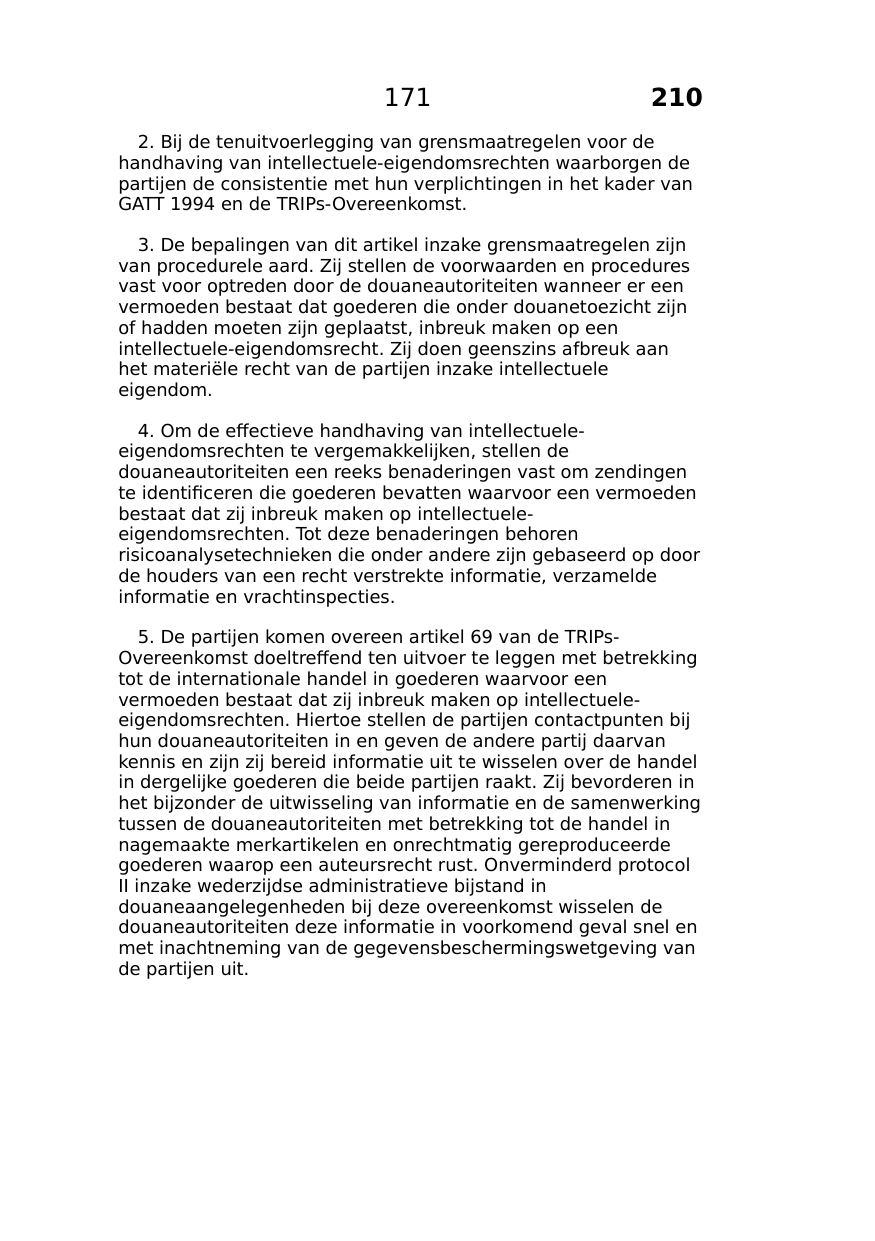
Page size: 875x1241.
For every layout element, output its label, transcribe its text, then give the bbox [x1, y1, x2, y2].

text 5. De partijen komen overeen artikel 69 van de TRIPs-Overeenkomst doeltreffend ten uitvoer te leggen met betrekking tot de internationale handel in goederen waarvoor een vermoeden bestaat dat zij inbreuk maken op intellectuele-eigendomsrechten. Hiertoe stellen de partijen contactpunten bij hun douaneautoriteiten in en geven de andere partij daarvan kennis en zijn zij bereid informatie uit te wisselen over de handel in dergelijke goederen die beide partijen raakt. Zij bevorderen in het bijzonder de uitwisseling van informatie en de samenwerking tussen de douaneautoriteiten met betrekking tot de handel in nagemaakte merkartikelen en onrechtmatig gereproduceerde goederen waarop een auteursrecht rust. Onverminderd protocol II inzake wederzijdse administratieve bijstand in douaneaangelegenheden bij deze overeenkomst wisselen de douaneautoriteiten deze informatie in voorkomend geval snel en met inachtneming van de gegevensbeschermingswetgeving van de partijen uit. [118, 627, 703, 979]
text 4. Om de effectieve handhaving van intellectuele-eigendomsrechten te vergemakkelijken, stellen de douaneautoriteiten een reeks benaderingen vast om zendingen te identificeren die goederen bevatten waarvoor een vermoeden bestaat dat zij inbreuk maken op intellectuele-eigendomsrechten. Tot deze benaderingen behoren risicoanalysetechnieken die onder andere zijn gebaseerd op door de houders van een recht verstrekte informatie, verzamelde informatie en vrachtinspecties. [118, 421, 703, 607]
text 2. Bij de tenuitvoerlegging van grensmaatregelen voor de handhaving van intellectuele-eigendomsrechten waarborgen de partijen de consistentie met hun verplichtingen in het kader van GATT 1994 en de TRIPs-Overeenkomst. [118, 132, 703, 215]
text 3. De bepalingen van dit artikel inzake grensmaatregelen zijn van procedurele aard. Zij stellen de voorwaarden en procedures vast voor optreden door de douaneautoriteiten wanneer er een vermoeden bestaat dat goederen die onder douanetoezicht zijn of hadden moeten zijn geplaatst, inbreuk maken op een intellectuele-eigendomsrecht. Zij doen geenszins afbreuk aan het materiële recht van de partijen inzake intellectuele eigendom. [118, 235, 703, 401]
